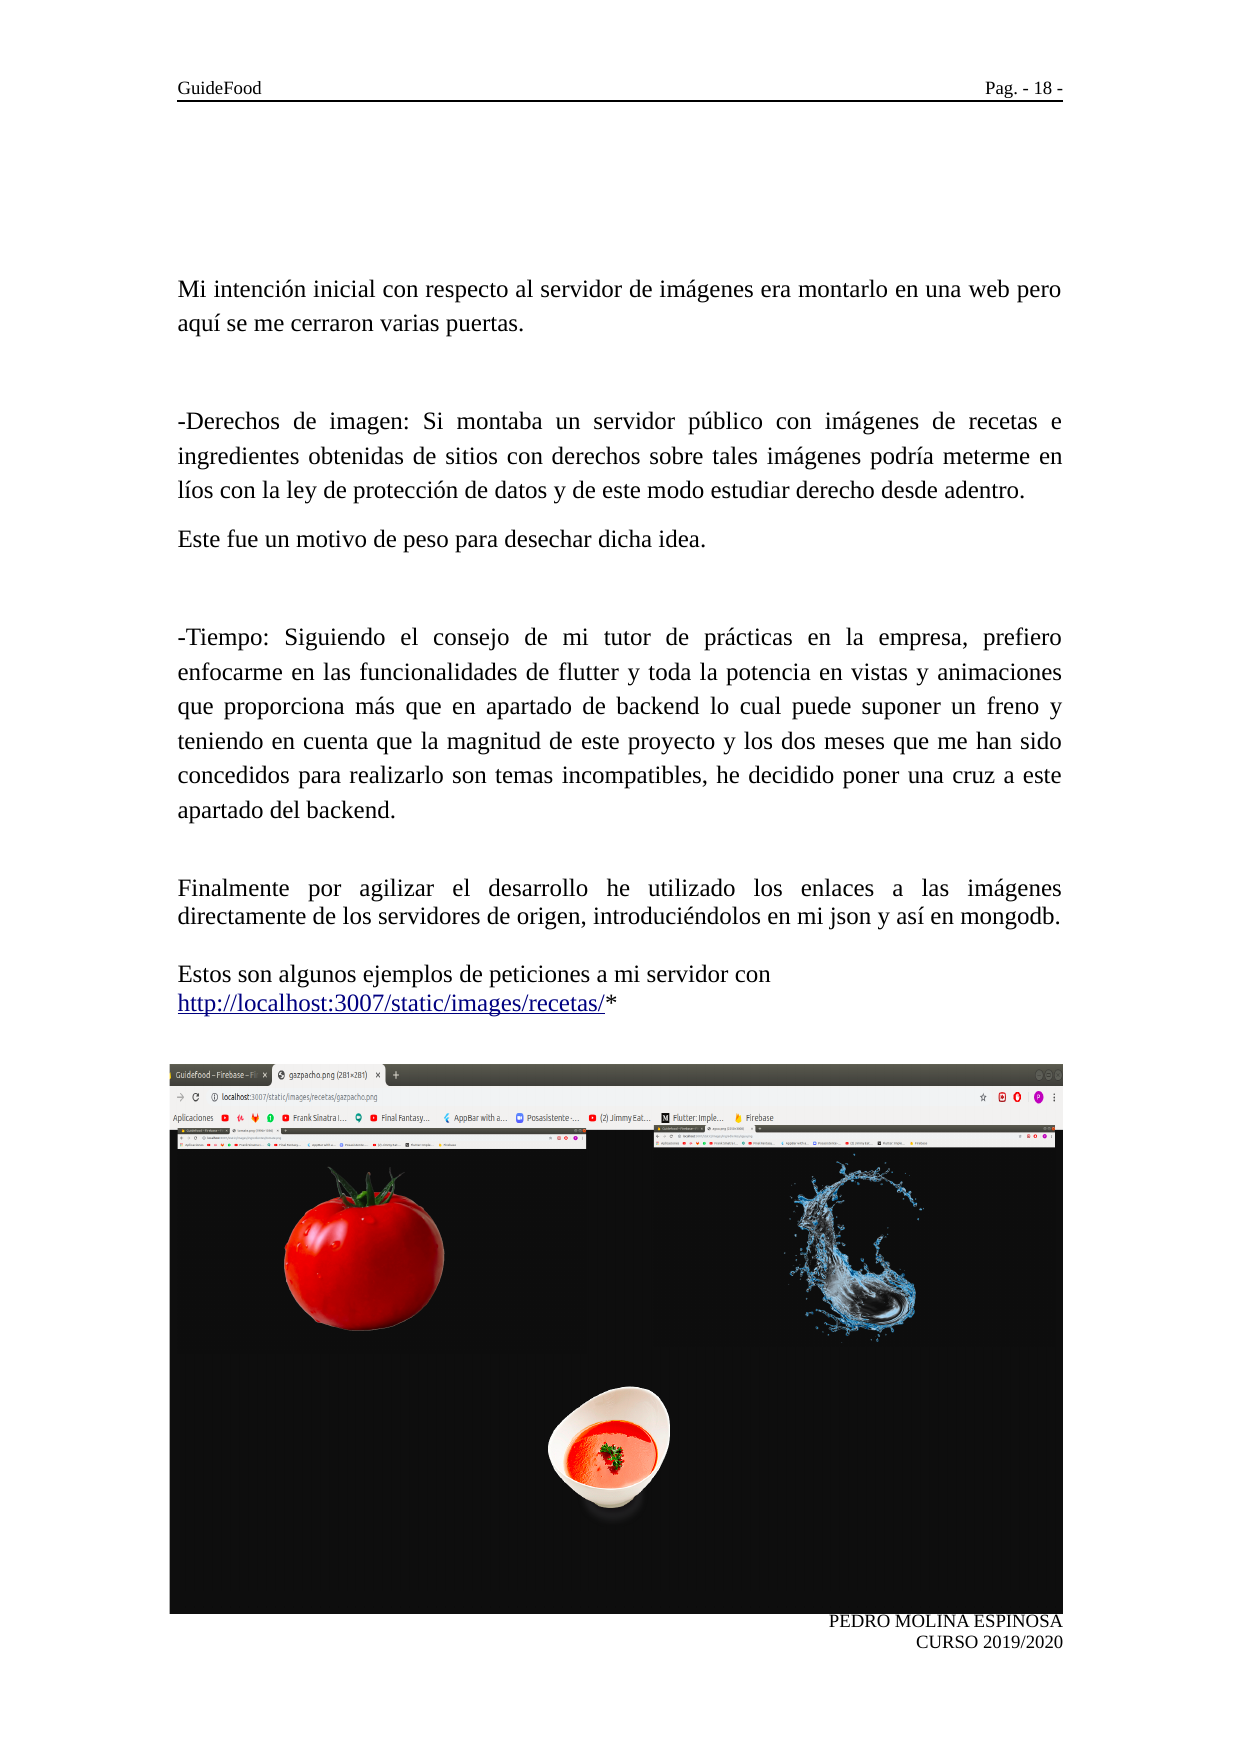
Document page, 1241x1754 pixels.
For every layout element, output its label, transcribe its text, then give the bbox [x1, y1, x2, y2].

text Estos son algunos ejemplos de peticiones a mi servidor con http://localhost:3007/static/images/recetas/* [177, 959, 1063, 1016]
text -Tiempo: Siguiendo el consejo de mi tutor de prácticas en la empresa, prefiero enfocarme en las funcionalidades de flutter y toda la potencia en vistas y animaciones que proporciona más que en apartado de backend lo cual puede suponer un freno y teniendo en cuenta que la magnitud de este proyecto y los dos meses que me han sido concedidos para realizarlo son temas incompatibles, he decidido poner una cruz a este apartado del backend. [177, 622, 1063, 823]
text -Derechos de imagen: Si montaba un servidor público con imágenes de recetas e ingredientes obtenidas de sitios con derechos sobre tales imágenes podría meterme en líos con la ley de protección de datos y de este modo estudiar derecho desde adentro. [177, 406, 1063, 504]
text Mi intención inicial con respecto al servidor de imágenes era montarlo en una web pero aquí se me cerraron varias puertas. [177, 274, 1063, 337]
text Finalmente por agilizar el desarrollo he utilizado los enlaces a las imágenes directamente de los servidores de origen, introduciéndolos en mi json y así en mongodb. [177, 873, 1063, 930]
picture [653, 1125, 1055, 1347]
picture [177, 1128, 587, 1354]
text Este fue un motivo de peso para desechar dicha idea. [177, 524, 1063, 553]
